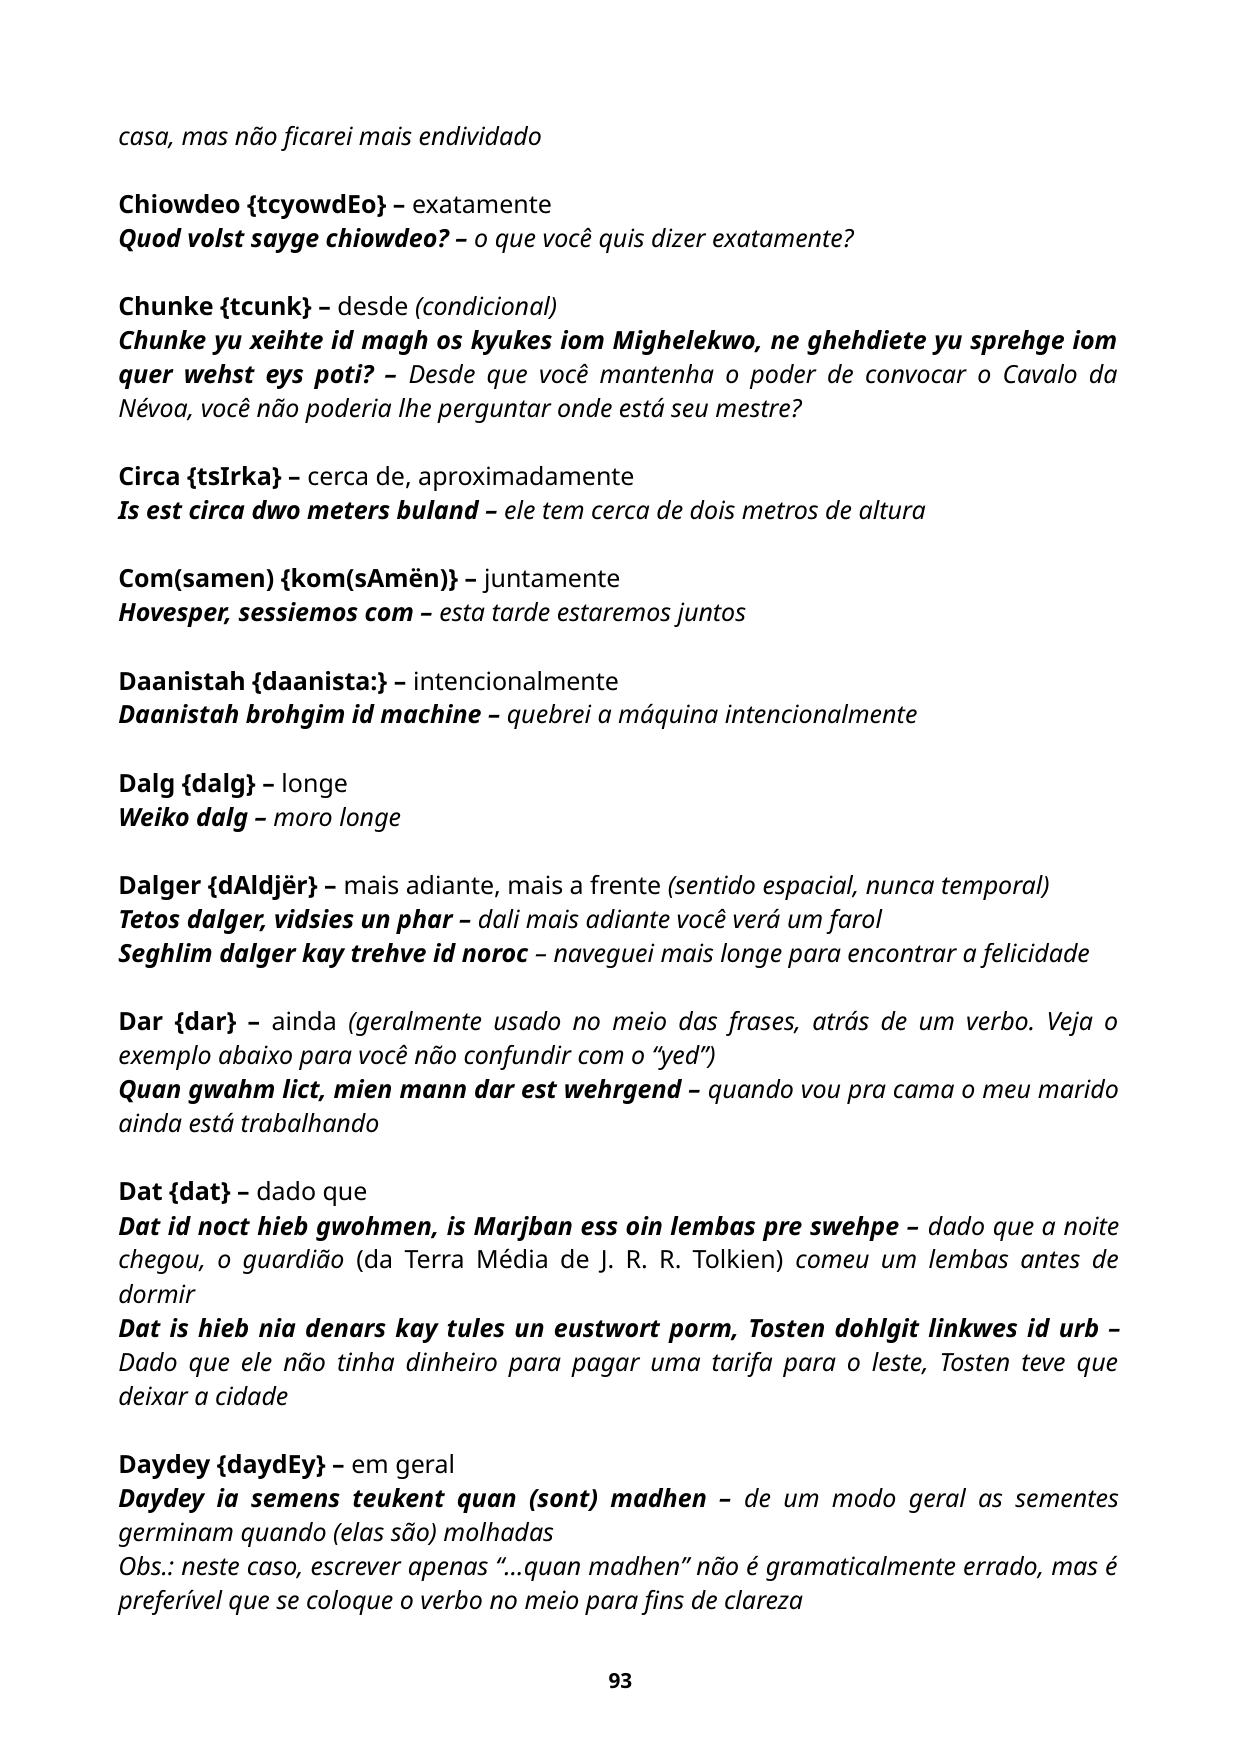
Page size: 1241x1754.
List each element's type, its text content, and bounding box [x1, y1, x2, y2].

text Dar {dar} – ainda (geralmente usado no meio das frases, atrás de um verbo. Veja o exemplo abaixo para você não confundir com o “yed”) [118, 1004, 1122, 1072]
text Chunke yu xeihte id magh os kyukes iom Mighelekwo, ne ghehdiete yu sprehge iom quer wehst eys poti? – Desde que você mantenha o poder de convocar o Cavalo da Névoa, você não poderia lhe perguntar onde está seu mestre? [118, 322, 1122, 425]
text Is est circa dwo meters buland – ele tem cerca de dois metros de altura [118, 493, 1122, 527]
text Circa {tsIrka} – cerca de, aproximadamente [118, 459, 1122, 493]
text Chiowdeo {tcyowdEo} – exatamente [118, 186, 1122, 220]
text Dat {dat} – dado que [118, 1174, 1122, 1208]
text Dalger {dAldjër} – mais adiante, mais a frente (sentido espacial, nunca temporal) [118, 867, 1122, 902]
text Obs.: neste caso, escrever apenas “…quan madhen” não é gramaticalmente errado, mas é preferível que se coloque o verbo no meio para fins de clareza [118, 1549, 1122, 1617]
text Dat is hieb nia denars kay tules un eustwort porm, Tosten dohlgit linkwes id urb – Dado que ele não tinha dinheiro para pagar uma tarifa para o leste, Tosten teve que deixar a cidade [118, 1310, 1122, 1412]
text Daanistah brohgim id machine – quebrei a máquina intencionalmente [118, 697, 1122, 731]
text Seghlim dalger kay trehve id noroc – naveguei mais longe para encontrar a felicidade [118, 936, 1122, 970]
text Weiko dalg – moro longe [118, 799, 1122, 833]
text Chunke {tcunk} – desde (condicional) [118, 288, 1122, 322]
text Tetos dalger, vidsies un phar – dali mais adiante você verá um farol [118, 902, 1122, 936]
text Hovesper, sessiemos com – esta tarde estaremos juntos [118, 595, 1122, 629]
text Quod volst sayge chiowdeo? – o que você quis dizer exatamente? [118, 220, 1122, 254]
text Daydey ia semens teukent quan (sont) madhen – de um modo geral as sementes germinam quando (elas são) molhadas [118, 1481, 1122, 1549]
text Quan gwahm lict, mien mann dar est wehrgend – quando vou pra cama o meu marido ainda está trabalhando [118, 1072, 1122, 1140]
text Com(samen) {kom(sAmën)} – juntamente [118, 561, 1122, 595]
text Daanistah {daanista:} – intencionalmente [118, 663, 1122, 697]
text Daydey {daydEy} – em geral [118, 1447, 1122, 1481]
text Dalg {dalg} – longe [118, 765, 1122, 799]
text casa, mas não ficarei mais endividado [118, 118, 1122, 152]
text Dat id noct hieb gwohmen, is Marjban ess oin lembas pre swehpe – dado que a noite chegou, o guardião (da Terra Média de J. R. R. Tolkien) comeu um lembas antes de dormir [118, 1208, 1122, 1310]
